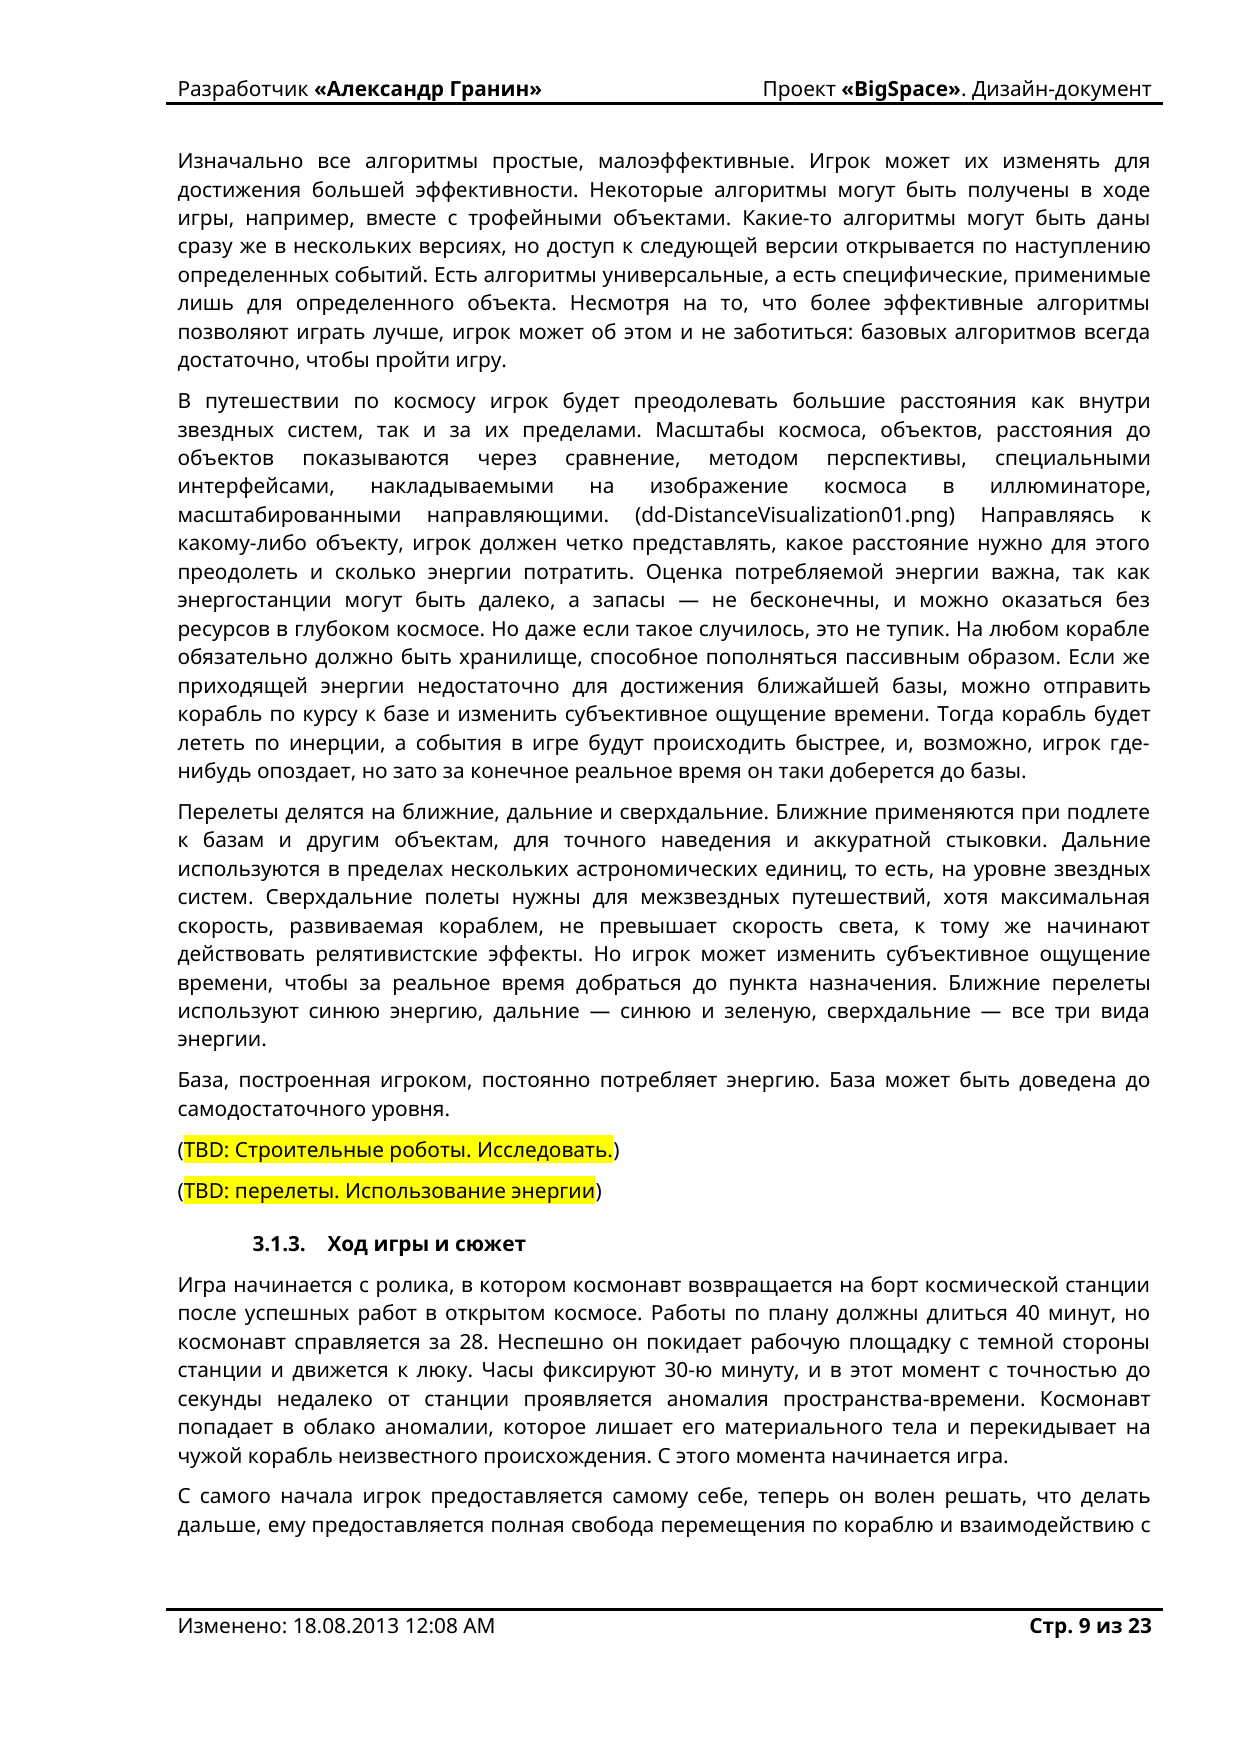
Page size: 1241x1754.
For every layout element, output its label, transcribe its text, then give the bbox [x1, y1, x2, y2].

text (TBD: Строительные роботы. Исследовать.) [177, 1135, 1152, 1163]
text С самого начала игрок предоставляется самому себе, теперь он волен решать, что делать дальше, ему предоставляется полная свобода перемещения по кораблю и взаимодействию с [177, 1482, 1152, 1538]
text Изначально все алгоритмы простые, малоэффективные. Игрок может их изменять для достижения большей эффективности. Некоторые алгоритмы могут быть получены в ходе игры, например, вместе с трофейными объектами. Какие-то алгоритмы могут быть даны сразу же в нескольких версиях, но доступ к следующей версии открывается по наступлению определенных событий. Есть алгоритмы универсальные, а есть специфические, применимые лишь для определенного объекта. Несмотря на то, что более эффективные алгоритмы позволяют играть лучше, игрок может об этом и не заботиться: базовых алгоритмов всегда достаточно, чтобы пройти игру. [177, 146, 1152, 374]
subtitle Ход игры и сюжет [252, 1229, 1152, 1258]
text Игра начинается с ролика, в котором космонавт возвращается на борт космической станции после успешных работ в открытом космосе. Работы по плану должны длиться 40 минут, но космонавт справляется за 28. Неспешно он покидает рабочую площадку с темной стороны станции и движется к люку. Часы фиксируют 30-ю минуту, и в этот момент с точностью до секунды недалеко от станции проявляется аномалия пространства-времени. Космонавт попадает в облако аномалии, которое лишает его материального тела и перекидывает на чужой корабль неизвестного происхождения. С этого момента начинается игра. [177, 1270, 1152, 1469]
text Перелеты делятся на ближние, дальние и сверхдальние. Ближние применяются при подлете к базам и другим объектам, для точного наведения и аккуратной стыковки. Дальние используются в пределах нескольких астрономических единиц, то есть, на уровне звездных систем. Сверхдальние полеты нужны для межзвездных путешествий, хотя максимальная скорость, развиваемая кораблем, не превышает скорость света, к тому же начинают действовать релятивистские эффекты. Но игрок может изменить субъективное ощущение времени, чтобы за реальное время добраться до пункта назначения. Ближние перелеты используют синюю энергию, дальние — синюю и зеленую, сверхдальние — все три вида энергии. [177, 797, 1152, 1053]
text В путешествии по космосу игрок будет преодолевать большие расстояния как внутри звездных систем, так и за их пределами. Масштабы космоса, объектов, расстояния до объектов показываются через сравнение, методом перспективы, специальными интерфейсами, накладываемыми на изображение космоса в иллюминаторе, масштабированными направляющими. (dd-DistanceVisualization01.png) Направляясь к какому-либо объекту, игрок должен четко представлять, какое расстояние нужно для этого преодолеть и сколько энергии потратить. Оценка потребляемой энергии важна, так как энергостанции могут быть далеко, а запасы — не бесконечны, и можно оказаться без ресурсов в глубоком космосе. Но даже если такое случилось, это не тупик. На любом корабле обязательно должно быть хранилище, способное пополняться пассивным образом. Если же приходящей энергии недостаточно для достижения ближайшей базы, можно отправить корабль по курсу к базе и изменить субъективное ощущение времени. Тогда корабль будет лететь по инерции, а события в игре будут происходить быстрее, и, возможно, игрок где-нибудь опоздает, но зато за конечное реальное время он таки доберется до базы. [177, 386, 1152, 784]
text База, построенная игроком, постоянно потребляет энергию. База может быть доведена до самодостаточного уровня. [177, 1065, 1152, 1122]
text (TBD: перелеты. Использование энергии) [177, 1176, 1152, 1204]
